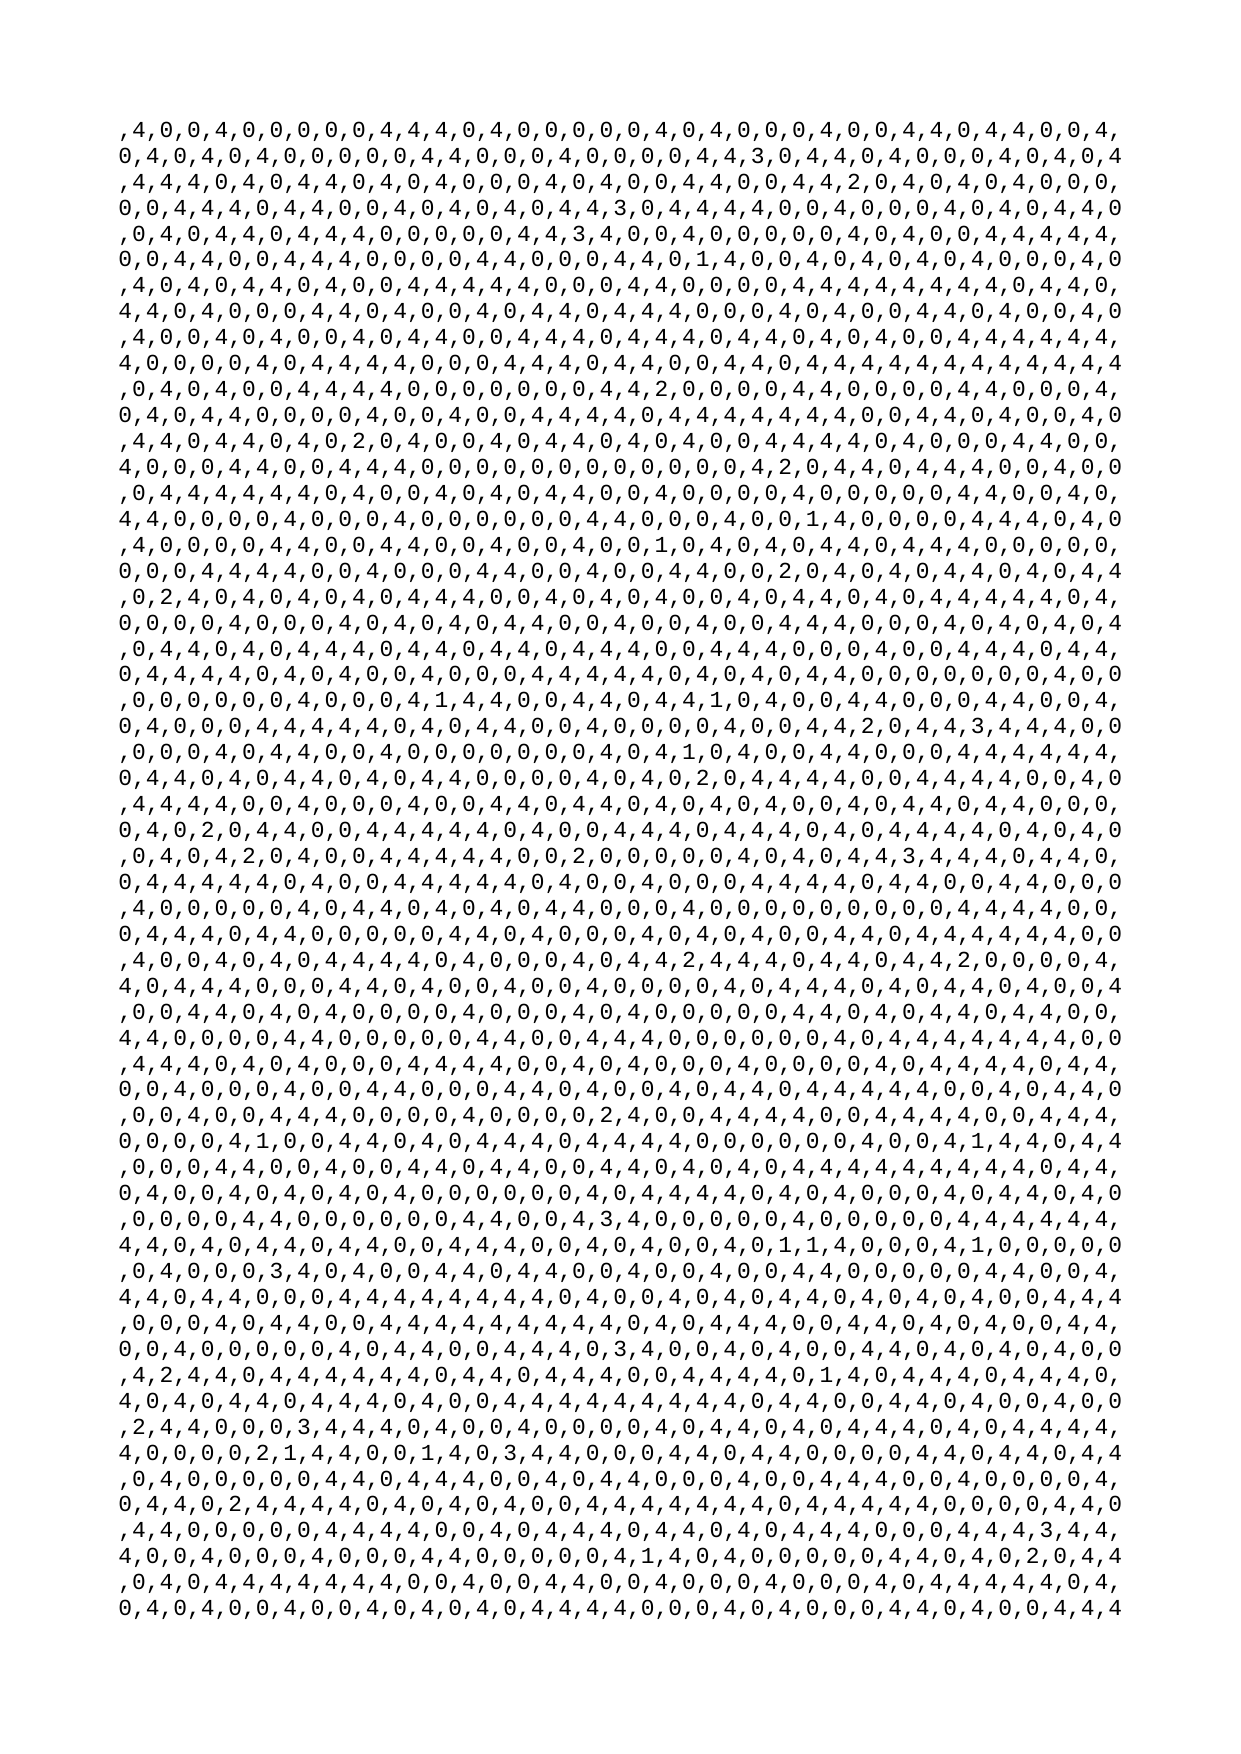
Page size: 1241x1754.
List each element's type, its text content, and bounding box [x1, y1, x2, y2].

text ,4,0,0,4,0,0,0,0,0,4,4,4,0,4,0,0,0,0,0,4,0,4,0,0,0,4,0,0,4,4,0,4,4,0,0,4,0,4,0,4,0,4,0,0,0,0,0,4,4,0,0,0,4,0,0,0,0,4,4,3,0,4,4,0,4,0,0,0,4,0,4,0,4,4,4,4,0,4,0,4,4,0,4,0,4,0,0,0,4,0,4,0,0,4,4,0,0,4,4,2,0,4,0,4,0,4,0,0,0,0,0,4,4,4,0,4,4,0,0,4,0,4,0,4,0,4,4,3,0,4,4,4,4,0,0,4,0,0,0,4,0,4,0,4,4,0,0,4,0,4,4,0,4,4,4,0,0,0,0,0,4,4,3,4,0,0,4,0,0,0,0,0,4,0,4,0,0,4,4,4,4,4,0,0,4,4,0,0,4,4,4,0,0,0,0,4,4,0,0,0,4,4,0,1,4,0,0,4,0,4,0,4,0,4,0,0,0,4,0,4,0,4,0,4,4,0,4,0,0,4,4,4,4,4,0,0,0,4,4,0,0,0,0,4,4,4,4,4,4,4,4,0,4,4,0,4,4,0,4,0,0,0,4,4,0,4,0,0,4,0,4,4,0,4,4,4,0,0,0,4,0,4,0,0,4,4,0,4,0,0,4,0,4,0,0,4,0,4,0,0,4,0,4,4,0,0,4,4,4,0,4,4,4,0,4,4,0,4,0,4,0,0,4,4,4,4,4,4,4,0,0,0,0,4,0,4,4,4,4,0,0,0,4,4,4,0,4,4,0,0,4,4,0,4,4,4,4,4,4,4,4,4,4,4,4,0,4,0,4,0,0,4,4,4,4,0,0,0,0,0,0,0,4,4,2,0,0,0,0,4,4,0,0,0,0,4,4,0,0,0,4,0,4,0,4,4,0,0,0,0,4,0,0,4,0,0,4,4,4,4,0,4,4,4,4,4,4,4,0,0,4,4,0,4,0,0,4,0,4,4,0,4,4,0,4,0,2,0,4,0,0,4,0,4,4,0,4,0,4,0,0,4,4,4,4,0,4,0,0,0,4,4,0,0,4,0,0,0,4,4,0,0,4,4,4,0,0,0,0,0,0,0,0,0,0,0,0,4,2,0,4,4,0,4,4,4,0,0,4,0,0,0,4,4,4,4,4,4,0,4,0,0,4,0,4,0,4,4,0,0,4,0,0,0,0,4,0,0,0,0,0,4,4,0,0,4,0,4,4,0,0,0,0,4,0,0,0,4,0,0,0,0,0,0,4,4,0,0,0,4,0,0,1,4,0,0,0,0,4,4,4,0,4,0,4,0,0,0,0,4,4,0,0,4,4,0,0,4,0,0,4,0,0,1,0,4,0,4,0,4,4,0,4,4,4,0,0,0,0,0,0,0,0,4,4,4,4,0,0,4,0,0,0,4,4,0,0,4,0,0,4,4,0,0,2,0,4,0,4,0,4,4,0,4,0,4,4,0,2,4,0,4,0,4,0,4,0,4,4,4,0,0,4,0,4,0,4,0,0,4,0,4,4,0,4,0,4,4,4,4,4,0,4,0,0,0,0,4,0,0,0,4,0,4,0,4,0,4,4,0,0,4,0,0,4,0,0,4,4,4,0,0,0,4,0,4,0,4,0,4,0,4,4,0,4,0,4,4,4,0,4,4,0,4,4,0,4,4,4,0,0,4,4,4,0,0,0,4,0,0,4,4,4,0,4,4,0,4,4,4,4,0,4,0,4,0,0,4,0,0,0,4,4,4,4,4,0,4,0,4,0,4,4,0,0,0,0,0,0,0,4,0,0,0,0,0,0,0,0,4,0,0,0,4,1,4,4,0,0,4,4,0,4,4,1,0,4,0,0,4,4,0,0,0,4,4,0,0,4,0,4,0,0,0,4,4,4,4,4,0,4,0,4,4,0,0,4,0,0,0,0,4,0,0,4,4,2,0,4,4,3,4,4,4,0,0,0,0,0,4,0,4,4,0,0,4,0,0,0,0,0,0,0,4,0,4,1,0,4,0,0,4,4,0,0,0,4,4,4,4,4,4,0,4,4,0,4,0,4,4,0,4,0,4,4,0,0,0,0,4,0,4,0,2,0,4,4,4,4,0,0,4,4,4,4,0,0,4,0,4,4,4,4,0,0,4,0,0,0,4,0,0,4,4,0,4,4,0,4,0,4,0,4,0,0,4,0,4,4,0,4,4,0,0,0,0,4,0,2,0,4,4,0,0,4,4,4,4,4,0,4,0,0,4,4,4,0,4,4,4,0,4,0,4,4,4,4,0,4,0,4,0,0,4,0,4,2,0,4,0,0,4,4,4,4,4,0,0,2,0,0,0,0,0,4,0,4,0,4,4,3,4,4,4,0,4,4,0,0,4,4,4,4,4,0,4,0,0,4,4,4,4,4,0,4,0,0,4,0,0,0,4,4,4,4,0,4,4,0,0,4,4,0,0,0,4,0,0,0,0,0,4,0,4,4,0,4,0,4,0,4,4,0,0,0,4,0,0,0,0,0,0,0,0,0,4,4,4,4,0,0,0,4,4,4,0,4,4,0,0,0,0,0,4,4,0,4,0,0,0,4,0,4,0,4,0,0,4,4,0,4,4,4,4,4,4,0,0,4,0,0,4,0,4,0,4,4,4,4,0,4,0,0,0,4,0,4,4,2,4,4,4,0,4,4,0,4,4,2,0,0,0,0,4,4,0,4,4,4,0,0,0,4,4,0,4,0,0,4,0,0,4,0,0,0,0,4,0,4,4,4,0,4,0,4,4,0,4,0,0,4,0,0,4,4,0,4,0,4,0,0,0,0,4,0,0,0,4,0,4,0,0,0,0,0,4,4,0,4,0,4,4,0,4,4,0,0,4,4,0,0,0,0,4,4,0,0,0,0,0,4,4,0,0,4,4,4,0,0,0,0,0,0,4,0,4,4,4,4,4,4,4,0,0,4,4,4,0,4,0,4,0,0,0,4,4,4,4,0,0,4,0,4,0,0,0,4,0,0,0,0,4,0,4,4,4,4,0,4,4,0,0,4,0,0,0,4,0,0,4,4,0,0,0,4,4,0,4,0,0,4,0,4,4,0,4,4,4,4,4,0,0,4,0,4,4,0,0,0,4,0,0,4,4,4,0,0,0,0,4,0,0,0,0,2,4,0,0,4,4,4,4,0,0,4,4,4,4,0,0,4,4,4,0,0,0,0,4,1,0,0,4,4,0,4,0,4,4,4,0,4,4,4,4,0,0,0,0,0,0,4,0,0,4,1,4,4,0,4,4,0,0,0,4,4,0,0,4,0,0,4,4,0,4,4,0,0,4,4,0,4,0,4,0,4,4,4,4,4,4,4,4,4,0,4,4,0,4,0,0,4,0,4,0,4,0,4,0,0,0,0,0,0,4,0,4,4,4,4,0,4,0,4,0,0,0,4,0,4,4,0,4,0,0,0,0,0,4,4,0,0,0,0,0,0,4,4,0,0,4,3,4,0,0,0,0,0,4,0,0,0,0,0,4,4,4,4,4,4,4,4,0,4,0,4,4,0,4,4,0,0,4,4,4,0,0,4,0,4,0,0,4,0,1,1,4,0,0,0,4,1,0,0,0,0,0,0,4,0,0,0,3,4,0,4,0,0,4,4,0,4,4,0,0,4,0,0,4,0,0,4,4,0,0,0,0,0,4,4,0,0,4,4,4,0,4,4,0,0,0,4,4,4,4,4,4,4,4,0,4,0,0,4,0,4,0,4,4,0,4,0,4,0,4,0,0,4,4,4,0,0,0,4,0,4,4,0,0,4,4,4,4,4,4,4,4,4,0,4,0,4,4,4,0,0,4,4,0,4,0,4,0,0,4,4,0,0,4,0,0,0,0,0,4,0,4,4,0,0,4,4,4,0,3,4,0,0,4,0,4,0,0,4,4,0,4,0,4,0,4,0,0,4,2,4,4,0,4,4,4,4,4,4,0,4,4,0,4,4,4,0,0,4,4,4,4,0,1,4,0,4,4,4,0,4,4,4,0,4,0,4,0,4,4,0,4,4,4,0,4,0,0,4,4,4,4,4,4,4,4,4,0,4,4,0,0,4,4,0,4,0,0,4,0,0,2,4,4,0,0,0,3,4,4,4,0,4,0,0,4,0,0,0,0,4,0,4,4,0,4,0,4,4,4,0,4,0,4,4,4,4,4,0,0,0,0,2,1,4,4,0,0,1,4,0,3,4,4,0,0,0,4,4,0,4,4,0,0,0,0,4,4,0,4,4,0,4,4,0,4,0,0,0,0,0,4,4,0,4,4,4,0,0,4,0,4,4,0,0,0,4,0,0,4,4,4,0,0,4,0,0,0,0,4,0,4,4,0,2,4,4,4,4,0,4,0,4,0,4,0,0,4,4,4,4,4,4,4,0,4,4,4,4,4,0,0,0,0,4,4,0,4,4,0,0,0,0,0,4,4,4,4,0,0,4,0,4,4,4,0,4,4,0,4,0,4,4,4,0,0,0,4,4,4,3,4,4,4,0,0,4,0,0,0,4,0,0,0,4,4,0,0,0,0,0,4,1,4,0,4,0,0,0,0,0,4,4,0,4,0,2,0,4,4,0,4,0,4,4,4,4,4,4,4,0,0,4,0,0,4,4,0,0,4,0,0,0,4,0,0,0,4,0,4,4,4,4,4,0,4,0,4,0,4,0,0,4,0,0,4,0,4,0,4,0,4,4,4,4,0,0,0,4,0,4,0,0,0,4,4,0,4,0,0,4,4,4 [118, 118, 1122, 1622]
